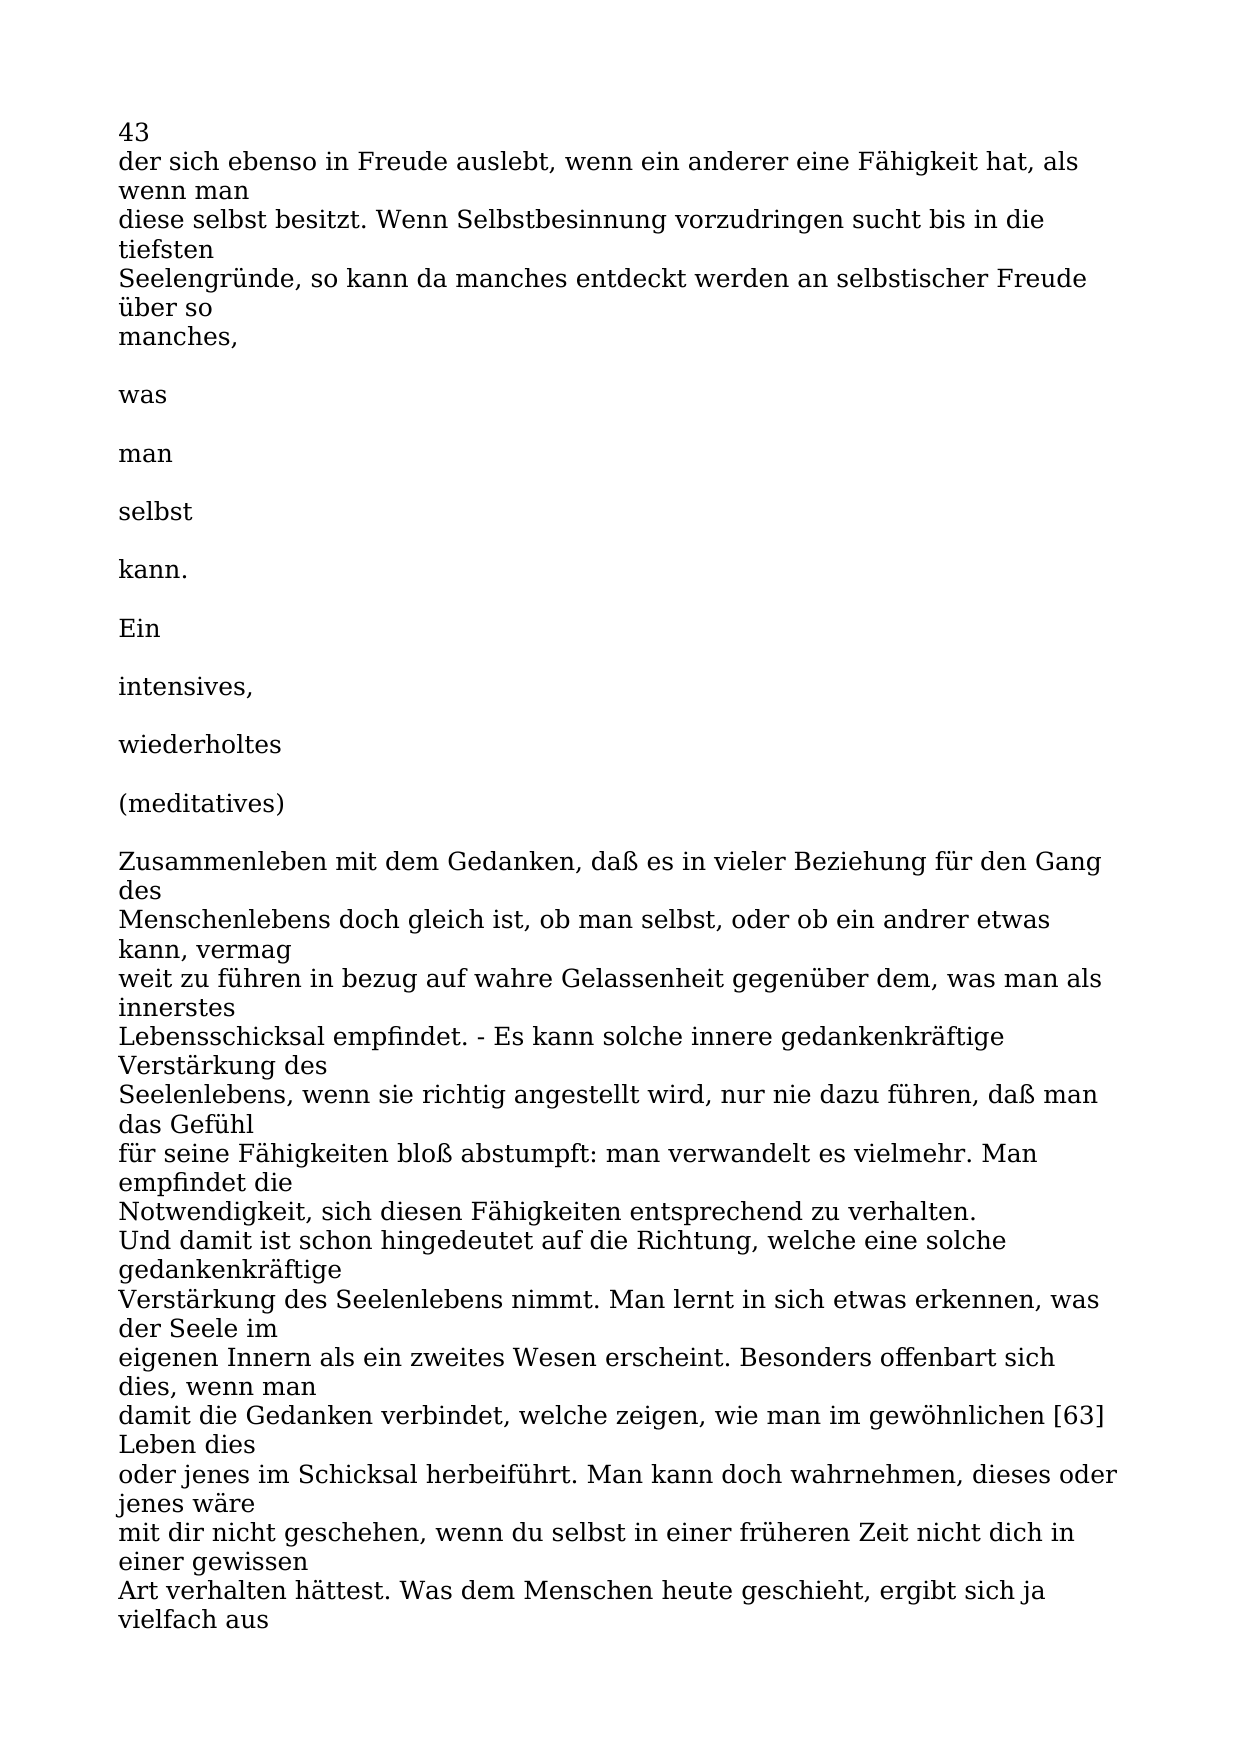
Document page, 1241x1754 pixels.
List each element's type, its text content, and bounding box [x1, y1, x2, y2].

text Lebensschicksal empfindet. - Es kann solche innere gedankenkräftige Verstärkung des [118, 1022, 1122, 1081]
text selbst [118, 497, 1122, 526]
text wiederholtes [118, 731, 1122, 760]
text Zusammenleben mit dem Gedanken, daß es in vieler Beziehung für den Gang des [118, 847, 1122, 906]
text für seine Fähigkeiten bloß abstumpft: man verwandelt es vielmehr. Man empfindet die [118, 1139, 1122, 1197]
text mit dir nicht geschehen, wenn du selbst in einer früheren Zeit nicht dich in einer gewissen [118, 1518, 1122, 1576]
text Notwendigkeit, sich diesen Fähigkeiten entsprechend zu verhalten. [118, 1197, 1122, 1226]
text Verstärkung des Seelenlebens nimmt. Man lernt in sich etwas erkennen, was der Seele im [118, 1285, 1122, 1343]
text damit die Gedanken verbindet, welche zeigen, wie man im gewöhnlichen [63] Leben dies [118, 1401, 1122, 1460]
text Menschenlebens doch gleich ist, ob man selbst, oder ob ein andrer etwas kann, vermag [118, 906, 1122, 964]
text Seelenlebens, wenn sie richtig angestellt wird, nur nie dazu führen, daß man das Gefühl [118, 1081, 1122, 1139]
text kann. [118, 556, 1122, 585]
text Art verhalten hättest. Was dem Menschen heute geschieht, ergibt sich ja vielfach aus [118, 1576, 1122, 1635]
text eigenen Innern als ein zweites Wesen erscheint. Besonders offenbart sich dies, wenn man [118, 1343, 1122, 1401]
text 43 [118, 118, 1122, 147]
text (meditatives) [118, 789, 1122, 818]
text was [118, 381, 1122, 410]
text manches, [118, 322, 1122, 351]
text der sich ebenso in Freude auslebt, wenn ein anderer eine Fähigkeit hat, als wenn man [118, 147, 1122, 206]
text Und damit ist schon hingedeutet auf die Richtung, welche eine solche gedankenkräftige [118, 1226, 1122, 1285]
text man [118, 439, 1122, 468]
text oder jenes im Schicksal herbeiführt. Man kann doch wahrnehmen, dieses oder jenes wäre [118, 1460, 1122, 1518]
text Seelengründe, so kann da manches entdeckt werden an selbstischer Freude über so [118, 264, 1122, 322]
text intensives, [118, 672, 1122, 701]
text diese selbst besitzt. Wenn Selbstbesinnung vorzudringen sucht bis in die tiefsten [118, 206, 1122, 264]
text Ein [118, 614, 1122, 643]
text weit zu führen in bezug auf wahre Gelassenheit gegenüber dem, was man als innerstes [118, 964, 1122, 1022]
